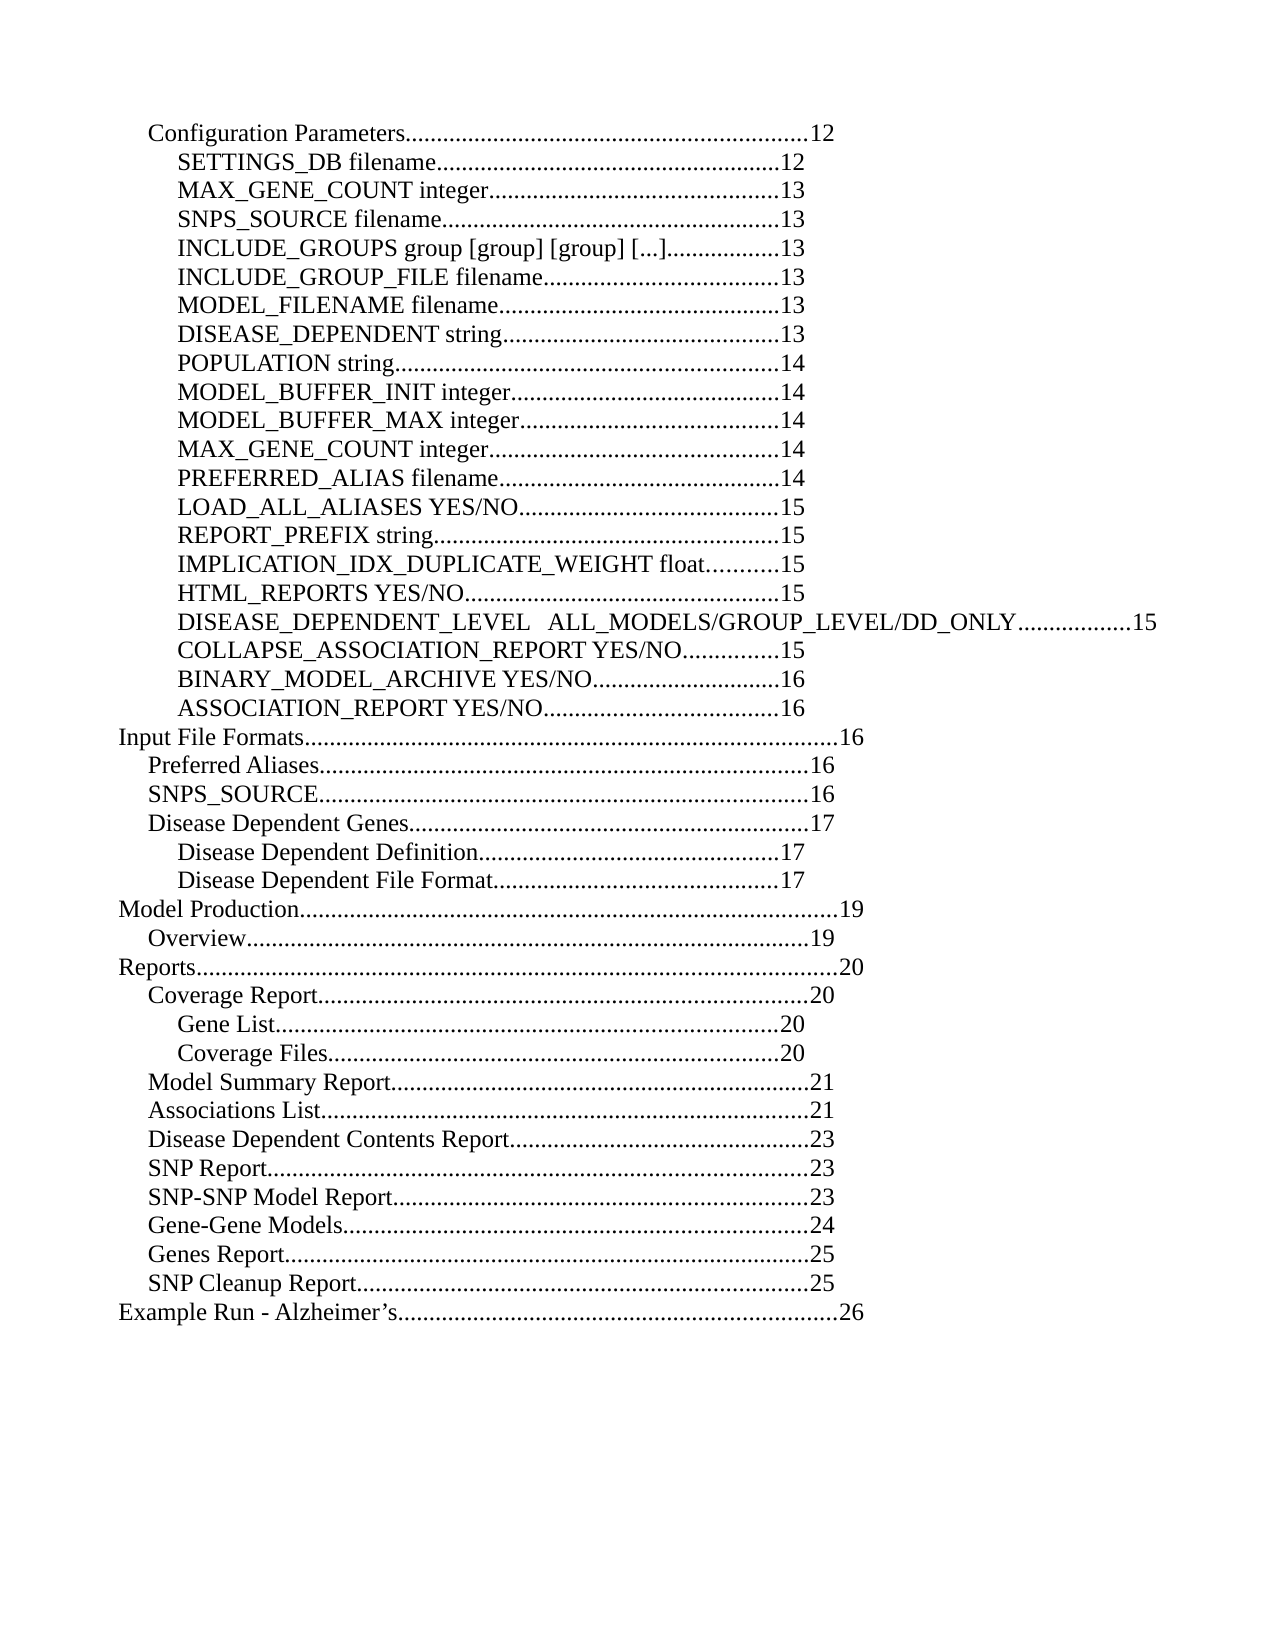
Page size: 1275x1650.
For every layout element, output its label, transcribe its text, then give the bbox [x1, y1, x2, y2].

text DISEASE_DEPENDENT string 13 [177, 319, 1157, 348]
text Gene-Gene Models 24 [148, 1211, 1157, 1239]
text PREFERRED_ALIAS filename 14 [177, 463, 1157, 492]
text Gene List 20 [177, 1009, 1157, 1038]
text POPULATION string 14 [177, 348, 1157, 377]
text Coverage Files 20 [177, 1038, 1157, 1067]
text Genes Report 25 [148, 1239, 1157, 1268]
text MAX_GENE_COUNT integer 13 [177, 176, 1157, 204]
text INCLUDE_GROUPS group [group] [group] [...] 13 [177, 233, 1157, 262]
text Disease Dependent Definition 17 [177, 837, 1157, 866]
text COLLAPSE_ASSOCIATION_REPORT YES/NO 15 [177, 636, 1157, 664]
text SNP-SNP Model Report 23 [148, 1182, 1157, 1211]
text LOAD_ALL_ALIASES YES/NO 15 [177, 492, 1157, 521]
text Input File Formats 16 [118, 722, 1157, 751]
text MODEL_BUFFER_INIT integer 14 [177, 377, 1157, 406]
text Coverage Report 20 [148, 981, 1157, 1009]
text DISEASE_DEPENDENT_LEVEL ALL_MODELS/GROUP_LEVEL/DD_ONLY 15 [177, 607, 1157, 636]
text Model Summary Report 21 [148, 1067, 1157, 1096]
text REPORT_PREFIX string 15 [177, 521, 1157, 549]
text Disease Dependent Contents Report 23 [148, 1124, 1157, 1153]
text SNP Cleanup Report 25 [148, 1268, 1157, 1297]
text Example Run - Alzheimer’s 26 [118, 1297, 1157, 1326]
text MODEL_BUFFER_MAX integer 14 [177, 406, 1157, 434]
text Reports 20 [118, 952, 1157, 981]
text MAX_GENE_COUNT integer 14 [177, 434, 1157, 463]
text MODEL_FILENAME filename 13 [177, 291, 1157, 319]
text SNP Report 23 [148, 1153, 1157, 1182]
text INCLUDE_GROUP_FILE filename 13 [177, 262, 1157, 291]
text SNPS_SOURCE 16 [148, 779, 1157, 808]
text BINARY_MODEL_ARCHIVE YES/NO 16 [177, 664, 1157, 693]
text Disease Dependent Genes 17 [148, 808, 1157, 837]
text Model Production 19 [118, 894, 1157, 923]
text ASSOCIATION_REPORT YES/NO 16 [177, 693, 1157, 722]
text Overview 19 [148, 923, 1157, 952]
text Associations List 21 [148, 1096, 1157, 1124]
text Preferred Aliases 16 [148, 751, 1157, 779]
text SETTINGS_DB filename 12 [177, 147, 1157, 176]
text SNPS_SOURCE filename 13 [177, 204, 1157, 233]
text HTML_REPORTS YES/NO 15 [177, 578, 1157, 607]
text Configuration Parameters 12 [148, 118, 1157, 147]
text IMPLICATION_IDX_DUPLICATE_WEIGHT float 15 [177, 549, 1157, 578]
text Disease Dependent File Format 17 [177, 866, 1157, 894]
